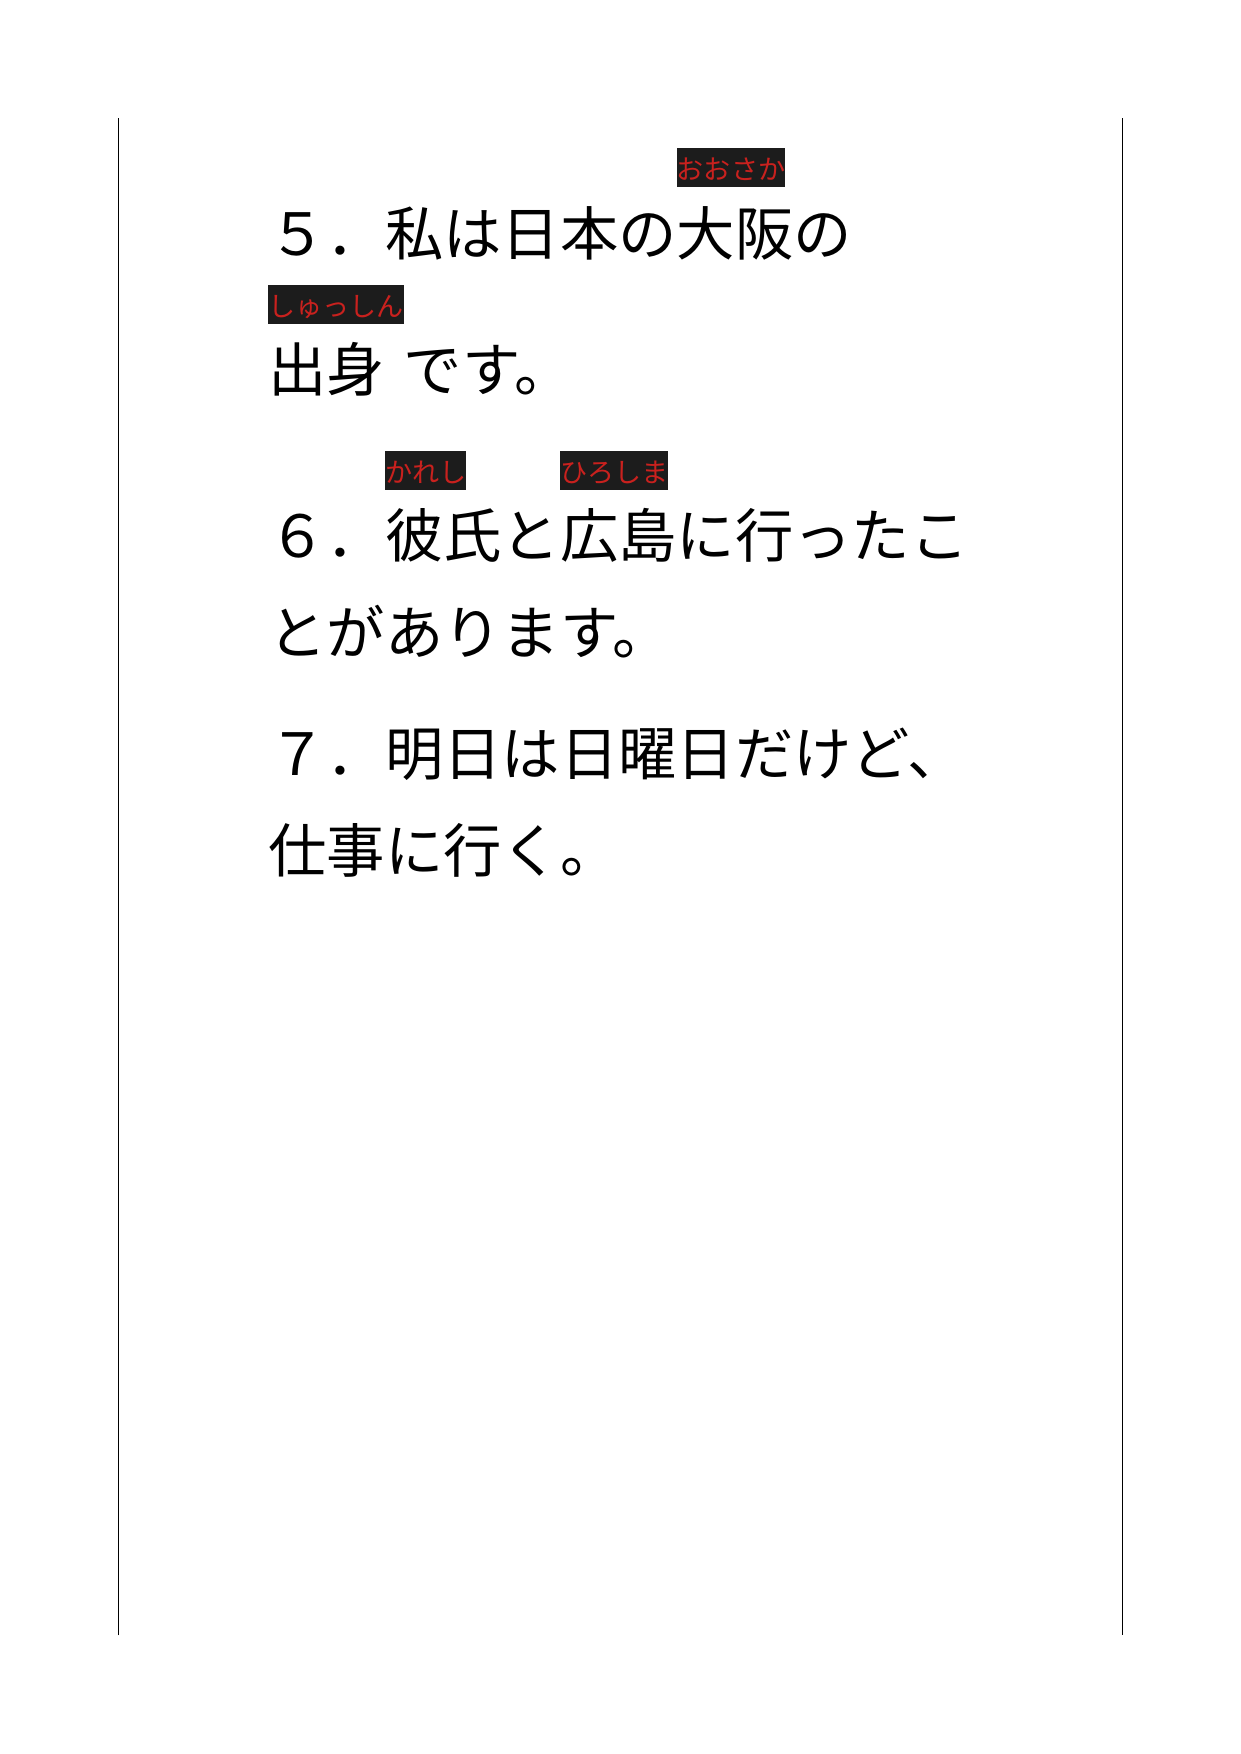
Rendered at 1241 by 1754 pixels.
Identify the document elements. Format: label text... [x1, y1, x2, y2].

text ６．彼氏かれしと広島ひろしまに行ったことがあります。 [268, 451, 972, 671]
text ７．明日は日曜日だけど、仕事に行く。 [268, 708, 972, 889]
text ５．私は日本の大阪おおさかの出身しゅっしんです。 [268, 148, 972, 408]
